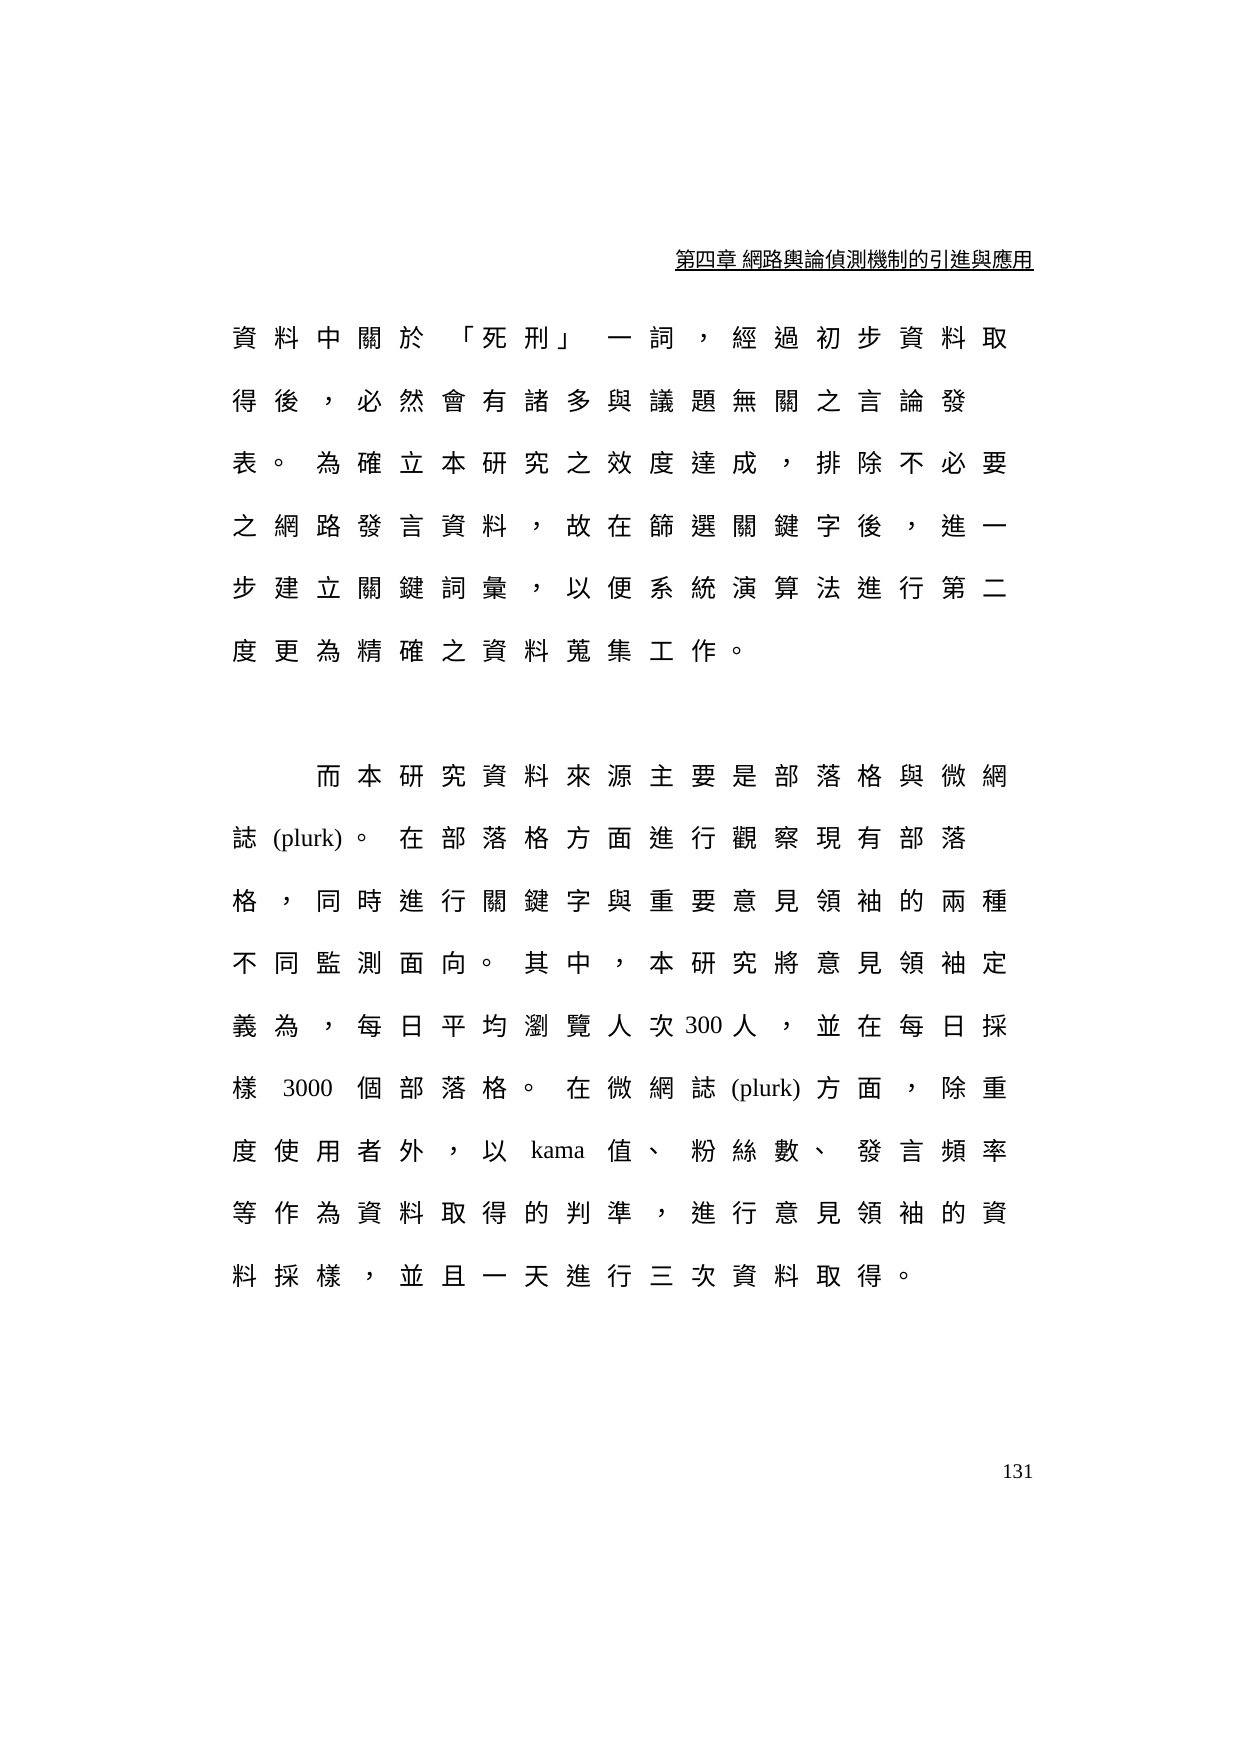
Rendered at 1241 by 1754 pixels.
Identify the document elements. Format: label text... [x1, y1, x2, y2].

text 資料中關於「死刑」一詞，經過初步資料取得後，必然會有諸多與議題無關之言論發表。為確立本研究之效度達成，排除不必要之網路發言資料，故在篩選關鍵字後，進一步建立關鍵詞彙，以便系統演算法進行第二度更為精確之資料蒐集工作。 [224, 295, 1016, 670]
text 而本研究資料來源主要是部落格與微網誌(plurk)。在部落格方面進行觀察現有部落格，同時進行關鍵字與重要意見領袖的兩種不同監測面向。其中，本研究將意見領袖定義為，每日平均瀏覽人次300人，並在每日採樣3000個部落格。在微網誌(plurk)方面，除重度使用者外，以kama值、粉絲數、發言頻率等作為資料取得的判準，進行意見領袖的資料採樣，並且一天進行三次資料取得。 [224, 733, 1016, 1295]
